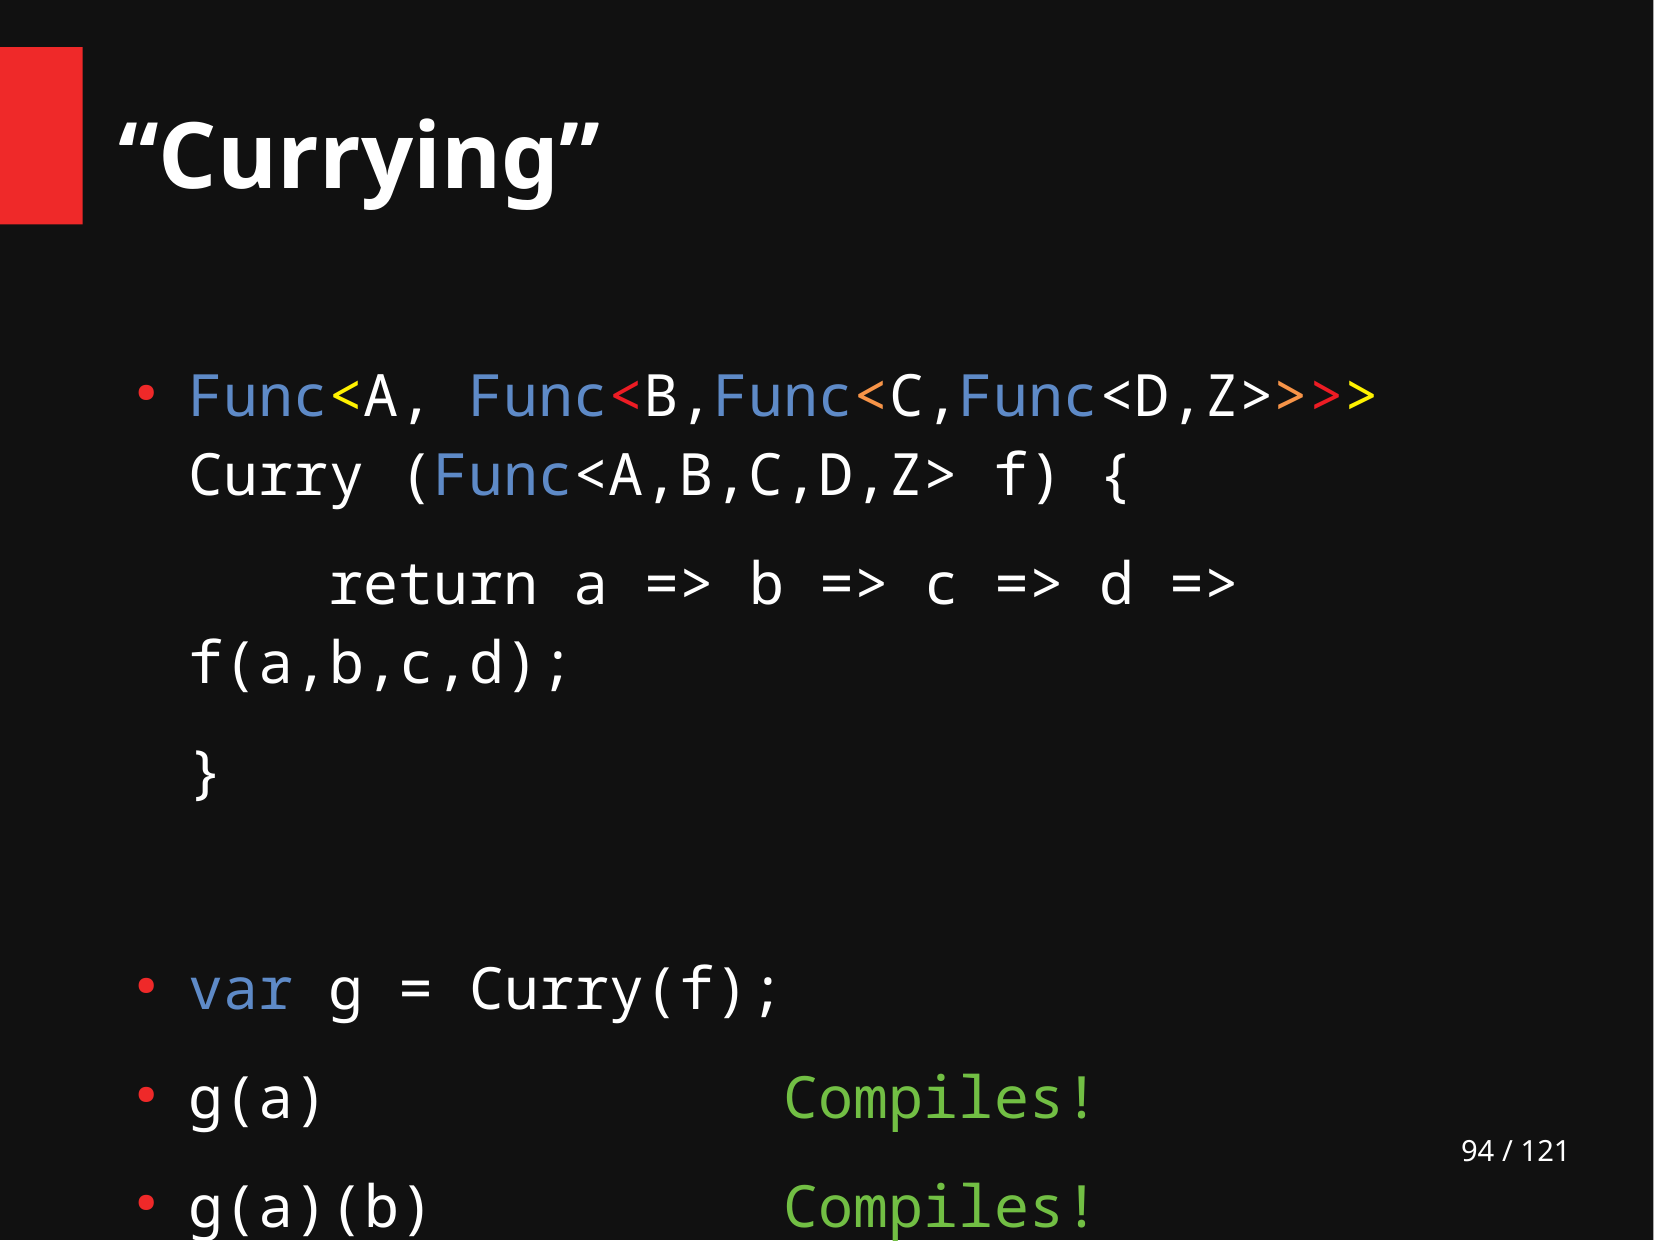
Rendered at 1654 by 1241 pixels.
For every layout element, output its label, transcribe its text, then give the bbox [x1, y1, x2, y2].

list Func<A, Func<B,Func<C,Func<D,Z>>>> Curry (Func<A,B,C,D,Z> f) { return a => b => c => d => f(a,b,c,d); } var g = Curry(f); g(a) Compiles! g(a)(b) Compiles! g(a)(b)(c) Compiles! [118, 354, 1536, 1074]
title “Currying” [118, 49, 1571, 257]
